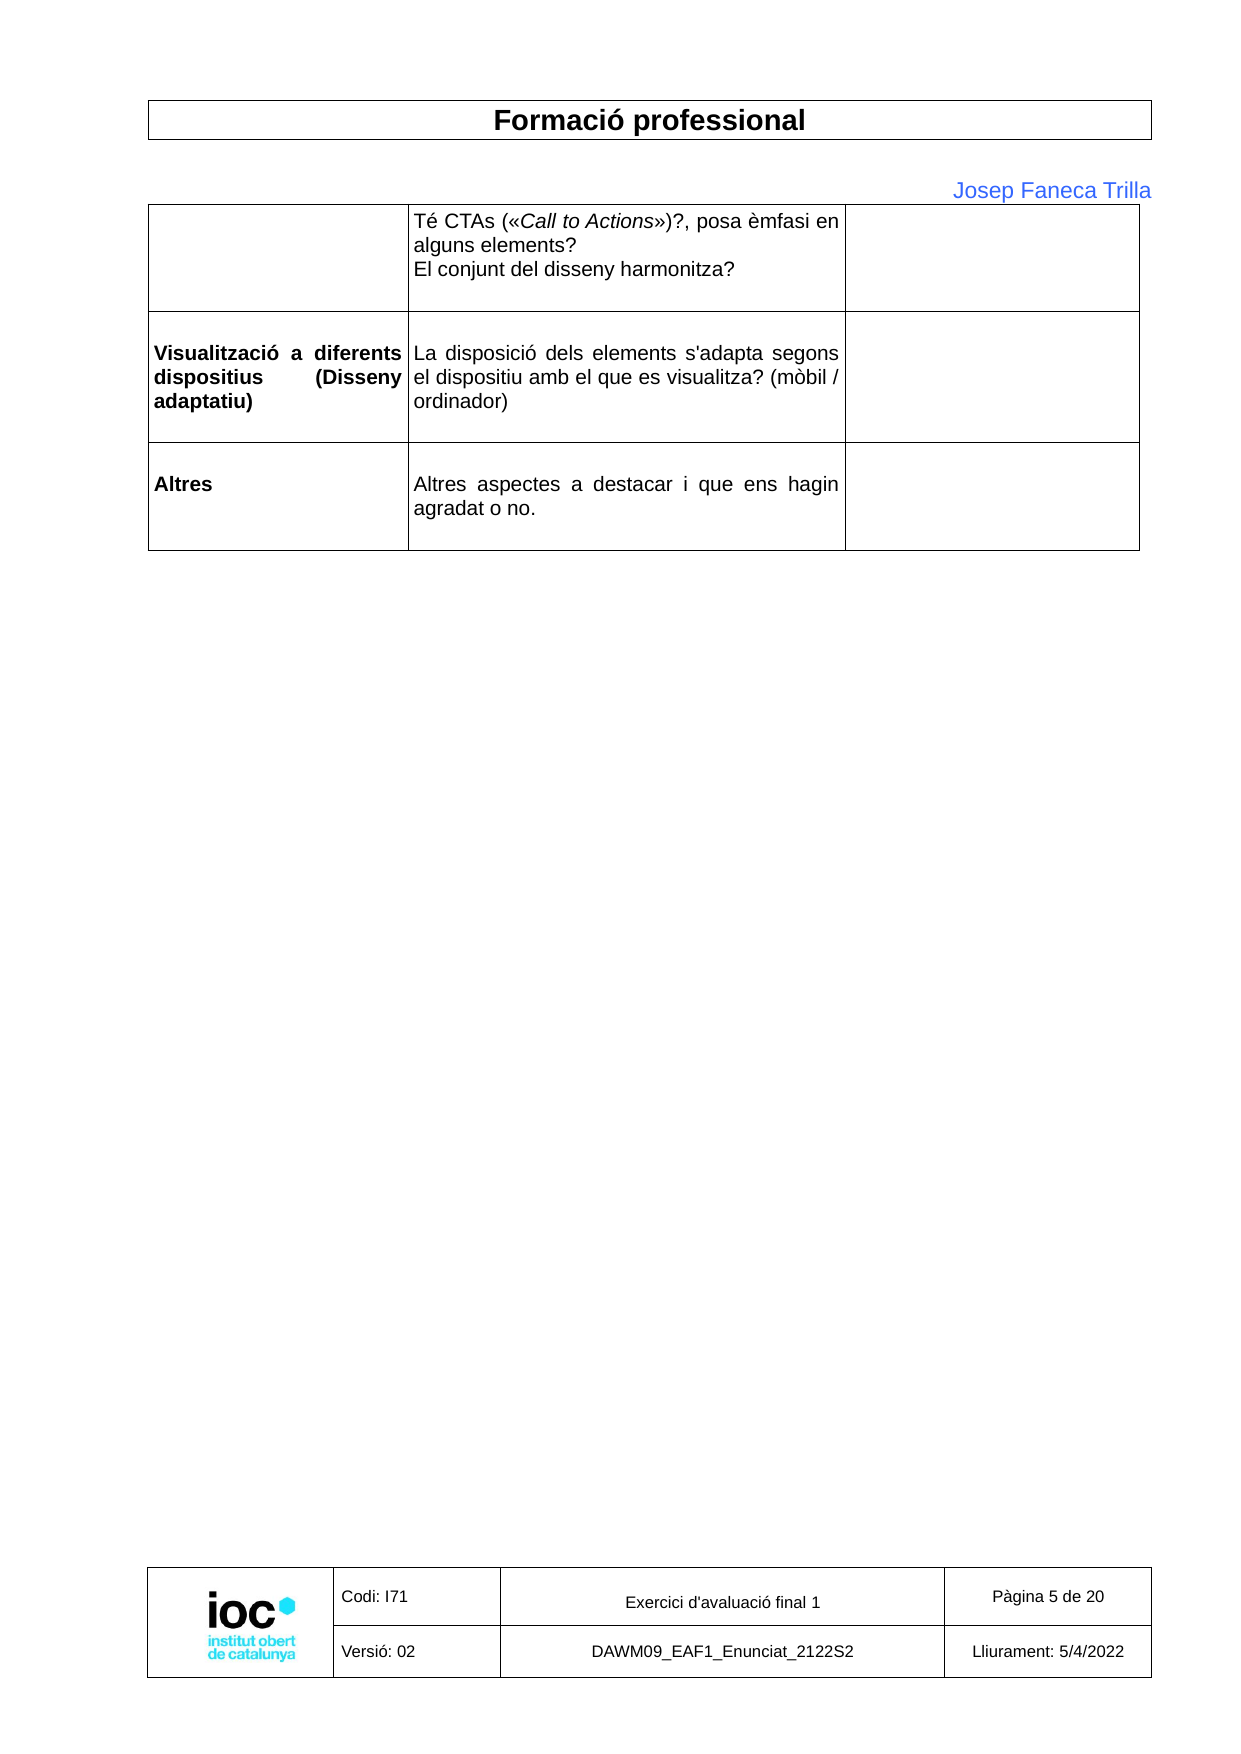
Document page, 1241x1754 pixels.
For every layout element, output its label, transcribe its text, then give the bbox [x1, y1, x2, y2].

table_cell [846, 443, 1139, 549]
table_cell [846, 205, 1139, 311]
table_cell Visualització a diferents dispositius (Disseny adaptatiu) [149, 312, 408, 442]
picture [195, 1577, 309, 1673]
table_cell La disposició dels elements s'adapta segons el dispositiu amb el que es visualitza? (mòbil / ordinador) [409, 312, 845, 442]
table_cell Té CTAs («Call to Actions»)?, posa èmfasi en alguns elements? El conjunt del disseny harmonitza? [409, 205, 845, 311]
table_cell [846, 312, 1139, 442]
table_cell Altres aspectes a destacar i que ens hagin agradat o no. [409, 443, 845, 549]
table_cell [149, 205, 408, 311]
table_cell Altres [149, 443, 408, 549]
